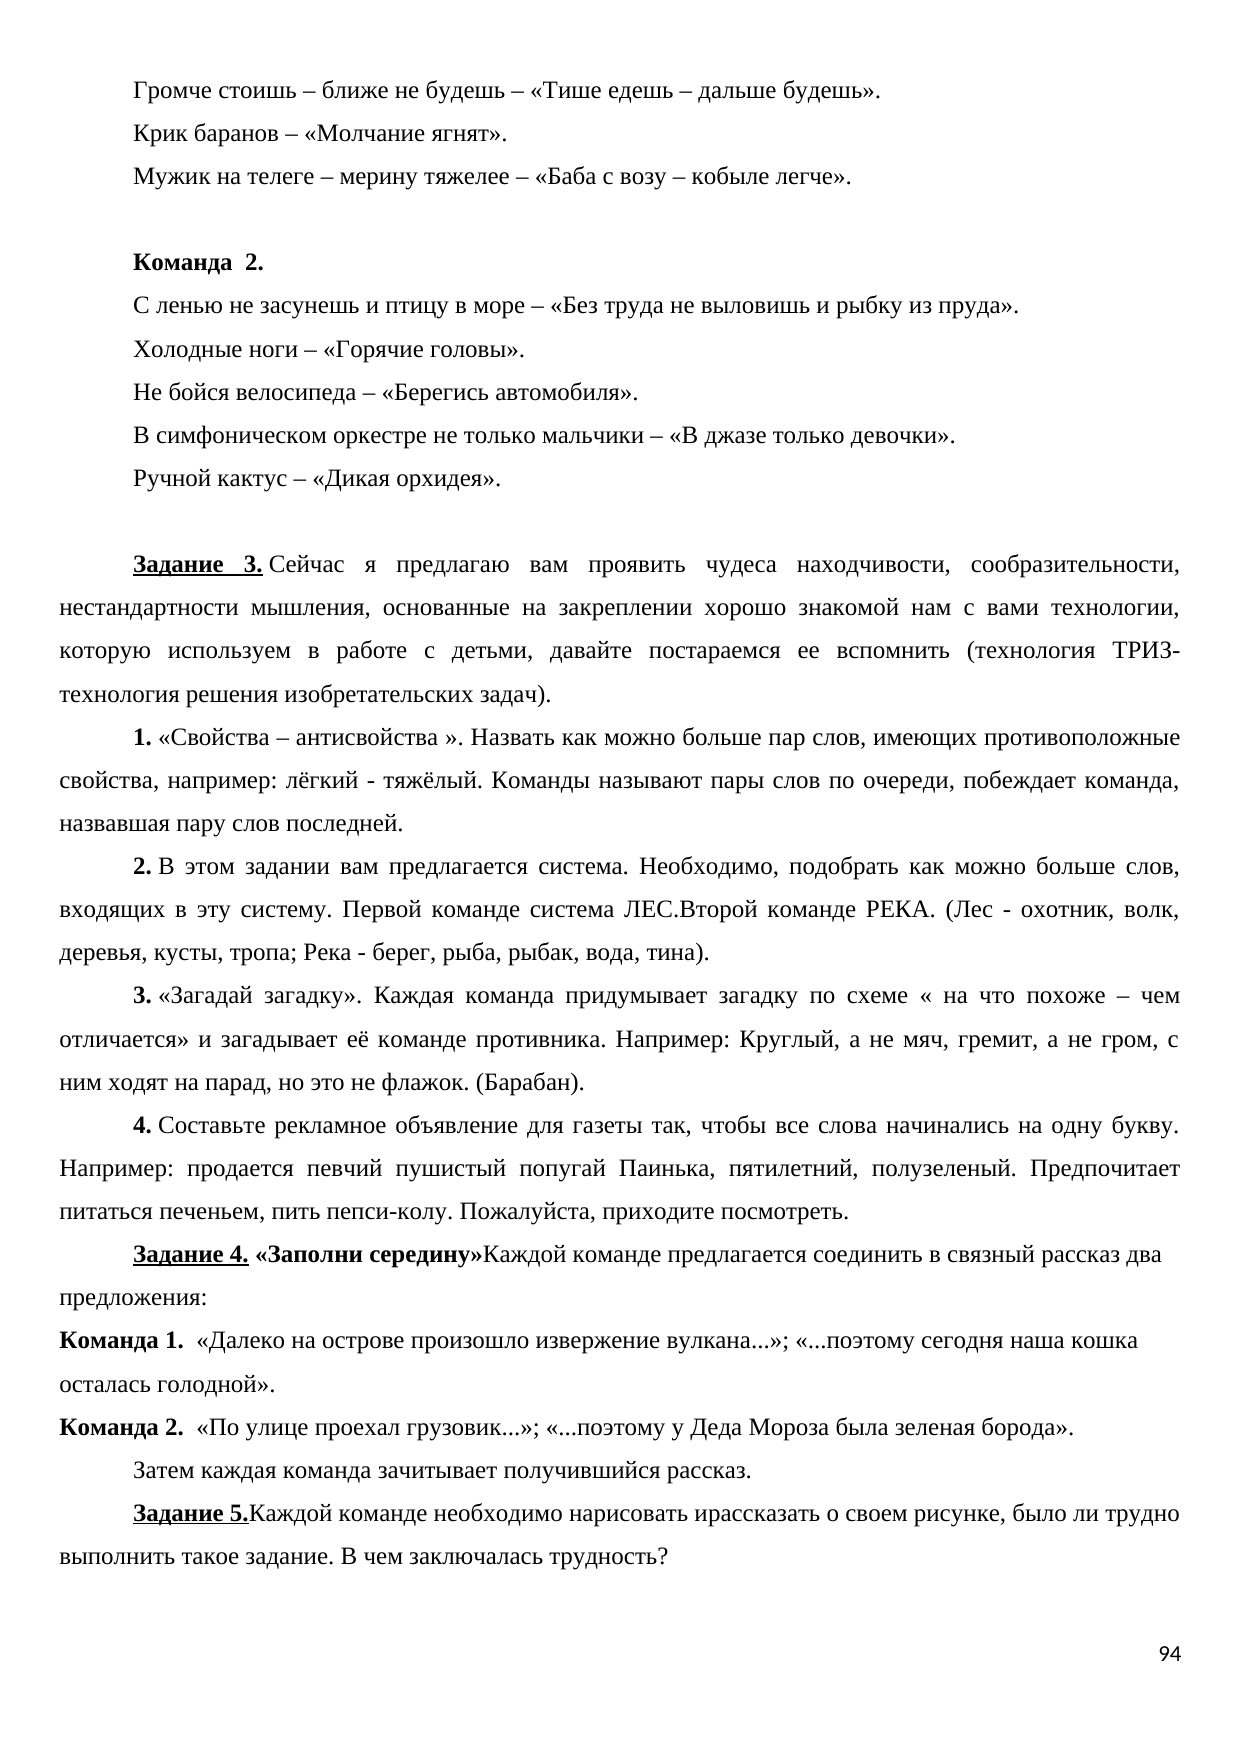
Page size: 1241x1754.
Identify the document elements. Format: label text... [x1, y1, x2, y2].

text Громче стоишь – ближе не будешь – «Тише едешь – дальше будешь». [59, 75, 1181, 104]
text В симфоническом оркестре не только мальчики – «В джазе только девочки». [59, 420, 1181, 449]
text Ручной кактус – «Дикая орхидея». [59, 463, 1181, 492]
text 4. Составьте рекламное объявление для газеты так, чтобы все слова начинались на одну букву. Например: продается певчий пушистый попугай Паинька, пятилетний, полузеленый. Предпочитает питаться печеньем, пить пепси-колу. Пожалуйста, приходите посмотреть. [59, 1110, 1181, 1225]
text Холодные ноги – «Горячие головы». [59, 334, 1181, 362]
text Задание 4. «Заполни середину»Каждой команде предлагается соединить в связный рассказ два предложения: Команда 1. «Далеко на острове произошло извержение вулкана...»; «...поэтому сегодня наша кошка осталась голодной». Команда 2. «По улице проехал грузовик...»; «...поэтому у Деда Мороза была зеленая борода». [59, 1239, 1181, 1441]
text Крик баранов – «Молчание ягнят». [59, 118, 1181, 147]
text Задание 3. Сейчас я предлагаю вам проявить чудеса находчивости, сообразительности, нестандартности мышления, основанные на закреплении хорошо знакомой нам с вами технологии, которую используем в работе с детьми, давайте постараемся ее вспомнить (технология ТРИЗ- технология решения изобретательских задач). [59, 549, 1181, 707]
text Задание 5.Каждой команде необходимо нарисовать ирассказать о своем рисунке, было ли трудно выполнить такое задание. В чем заключалась трудность? [59, 1498, 1181, 1570]
text Не бойся велосипеда – «Берегись автомобиля». [59, 377, 1181, 406]
text Мужик на телеге – мерину тяжелее – «Баба с возу – кобыле легче». [59, 161, 1181, 190]
text Команда 2. [59, 247, 1181, 276]
text 2. В этом задании вам предлагается система. Необходимо, подобрать как можно больше слов, входящих в эту систему. Первой команде система ЛЕС.Второй команде РЕКА. (Лес - охотник, волк, деревья, кусты, тропа; Река - берег, рыба, рыбак, вода, тина). [59, 851, 1181, 966]
text 1. «Свойства – антисвойства ». Назвать как можно больше пар слов, имеющих противоположные свойства, например: лёгкий - тяжёлый. Команды называют пары слов по очереди, побеждает команда, назвавшая пару слов последней. [59, 722, 1181, 837]
text 3. «Загадай загадку». Каждая команда придумывает загадку по схеме « на что похоже – чем отличается» и загадывает её команде противника. Например: Круглый, а не мяч, гремит, а не гром, с ним ходят на парад, но это не флажок. (Барабан). [59, 981, 1181, 1096]
text Затем каждая команда зачитывает получившийся рассказ. [59, 1455, 1181, 1484]
text С ленью не засунешь и птицу в море – «Без труда не выловишь и рыбку из пруда». [59, 291, 1181, 319]
